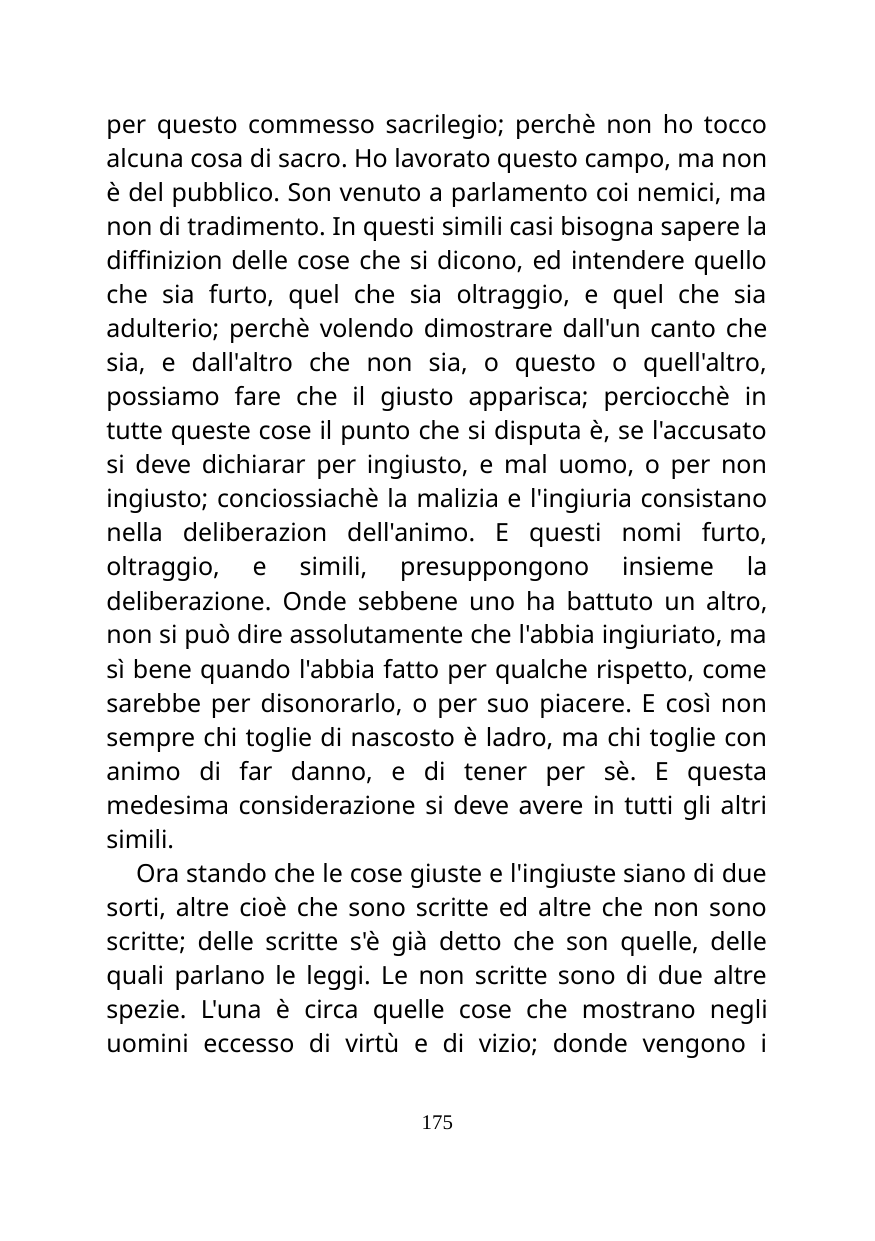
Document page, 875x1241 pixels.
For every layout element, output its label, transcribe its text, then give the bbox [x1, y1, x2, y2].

text per questo commesso sacrilegio; perchè non ho tocco alcuna cosa di sacro. Ho lavorato questo campo, ma non è del pubblico. Son venuto a parlamento coi nemici, ma non di tradimento. In questi simili casi bisogna sapere la diffinizion delle cose che si dicono, ed intendere quello che sia furto, quel che sia oltraggio, e quel che sia adulterio; perchè volendo dimostrare dall'un canto che sia, e dall'altro che non sia, o questo o quell'altro, possiamo fare che il giusto apparisca; perciocchè in tutte queste cose il punto che si disputa è, se l'accusato si deve dichiarar per ingiusto, e mal uomo, o per non ingiusto; conciossiachè la malizia e l'ingiuria consistano nella deliberazion dell'animo. E questi nomi furto, oltraggio, e simili, presuppongono insieme la deliberazione. Onde sebbene uno ha battuto un altro, non si può dire assolutamente che l'abbia ingiuriato, ma sì bene quando l'abbia fatto per qualche rispetto, come sarebbe per disonorarlo, o per suo piacere. E così non sempre chi toglie di nascosto è ladro, ma chi toglie con animo di far danno, e di tener per sè. E questa medesima considerazione si deve avere in tutti gli altri simili. [106, 106, 768, 856]
text Ora stando che le cose giuste e l'ingiuste siano di due sorti, altre cioè che sono scritte ed altre che non sono scritte; delle scritte s'è già detto che son quelle, delle quali parlano le leggi. Le non scritte sono di due altre spezie. L'una è circa quelle cose che mostrano negli uomini eccesso di virtù e di vizio; donde vengono i [106, 856, 768, 1060]
